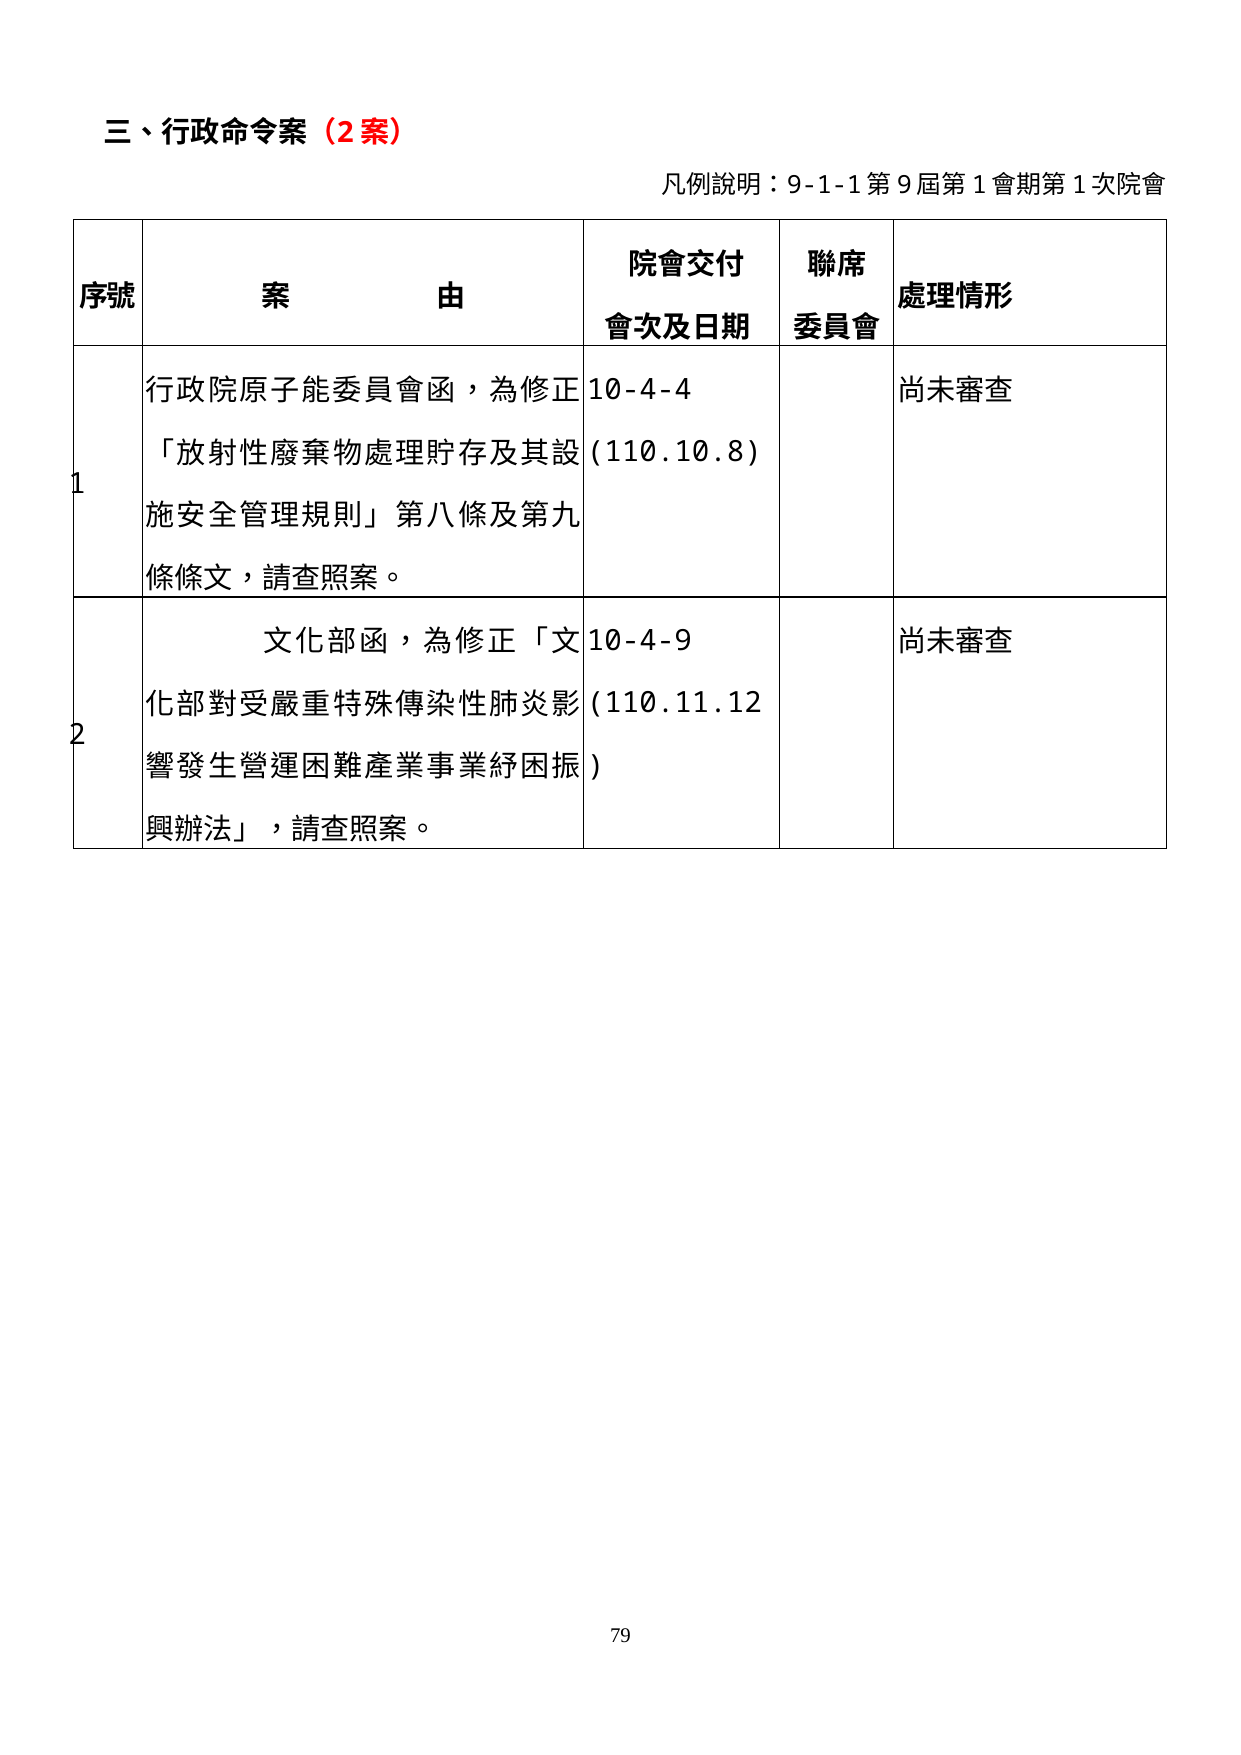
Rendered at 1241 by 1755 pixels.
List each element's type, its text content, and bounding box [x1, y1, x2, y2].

table_cell 10-4-4 (110.10.8) [584, 346, 779, 596]
table_header 院會交付 會次及日期 [584, 220, 779, 345]
table_header 案 由 [143, 220, 583, 345]
table_cell 尚未審查 [894, 598, 1166, 847]
text 三、行政命令案（2案） [74, 106, 1166, 152]
table_cell [780, 598, 893, 847]
table_cell 10-4-9 (110.11.12) [584, 598, 779, 847]
table_header 聯席 委員會 [780, 220, 893, 345]
table_header 序號 [74, 220, 142, 345]
table_header 處理情形 [894, 220, 1166, 345]
table_cell 文化部函，為修正「文化部對受嚴重特殊傳染性肺炎影響發生營運困難產業事業紓困振興辦法」，請查照案。 [143, 598, 583, 847]
table_cell 行政院原子能委員會函，為修正「放射性廢棄物處理貯存及其設施安全管理規則」第八條及第九條條文，請查照案。 [143, 346, 583, 596]
table_cell [780, 346, 893, 596]
table_cell 尚未審查 [894, 346, 1166, 596]
table_cell [74, 725, 80, 737]
table_cell [74, 346, 142, 596]
text 凡例說明：9-1-1第9屆第1會期第1次院會 [74, 164, 1166, 201]
table_cell [74, 598, 142, 847]
